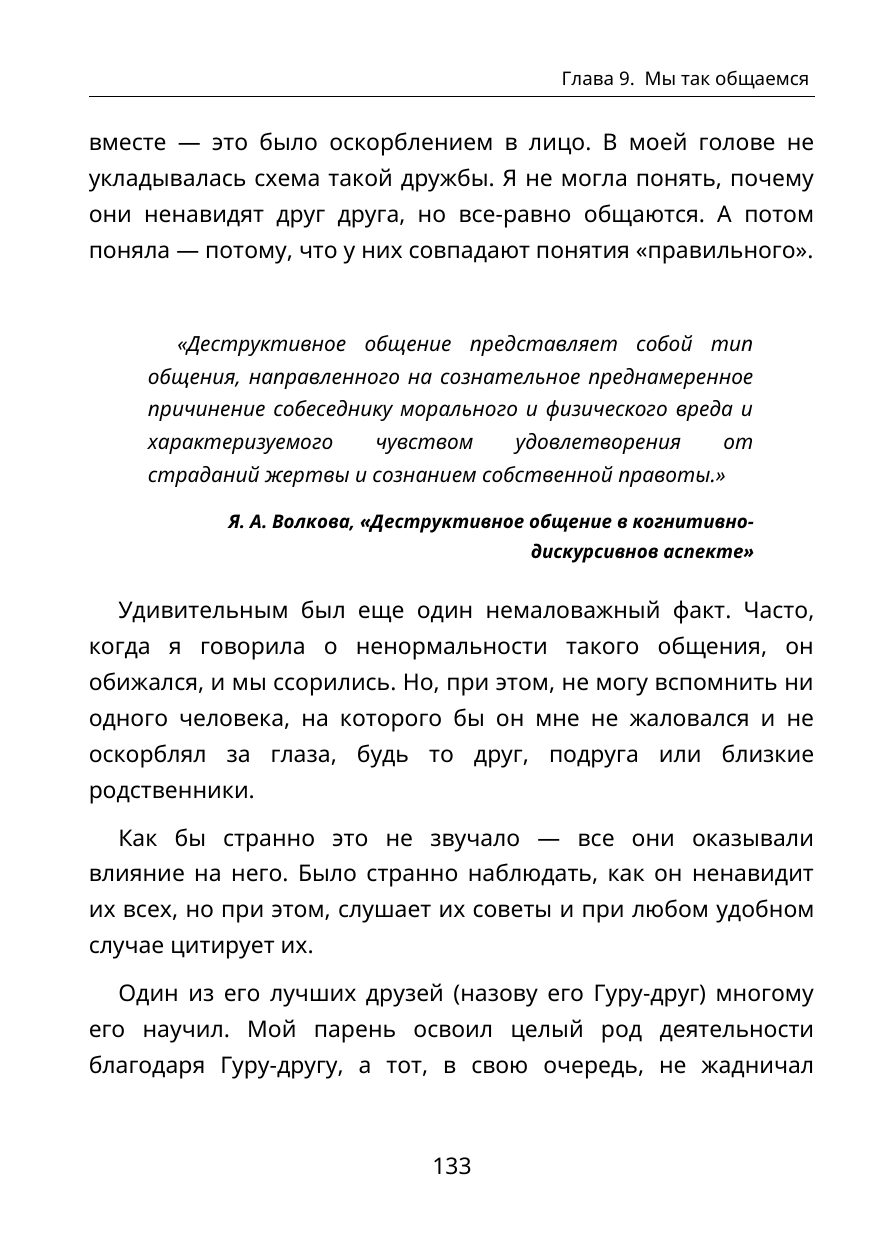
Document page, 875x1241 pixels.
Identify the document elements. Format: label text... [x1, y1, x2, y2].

text Как бы странно это не звучало — все они оказывали влияние на него. Было странно наблюдать, как он ненавидит их всех, но при этом, слушает их советы и при любом удобном случае цитирует их. [88, 821, 815, 961]
text Удивительным был еще один немаловажный факт. Часто, когда я говорила о ненормальности такого общения, он обижался, и мы ссорились. Но, при этом, не могу вспомнить ни одного человека, на которого бы он мне не жаловался и не оскорблял за глаза, будь то друг, подруга или близкие родственники. [88, 594, 815, 805]
text вместе — это было оскорблением в лицо. В моей голове не укладывалась схема такой дружбы. Я не могла понять, почему они ненавидят друг друга, но все-равно общаются. А потом поняла — потому, что у них совпадают понятия «правильного». [88, 126, 815, 265]
text «Деструктивное общение представляет собой тип общения, направленного на сознательное преднамеренное причинение собеседнику морального и физического вреда и характеризуемого чувством удовлетворения от страданий жертвы и сознанием собственной правоты.» [148, 329, 756, 488]
text Я. А. Волкова, «Деструктивное общение в когнитивно-дискурсивнов аспекте» [148, 504, 756, 564]
text Один из его лучших друзей (назову его Гуру-друг) многому его научил. Мой парень освоил целый род деятельности благодаря Гуру-другу, а тот, в свою очередь, не жадничал [88, 977, 815, 1080]
